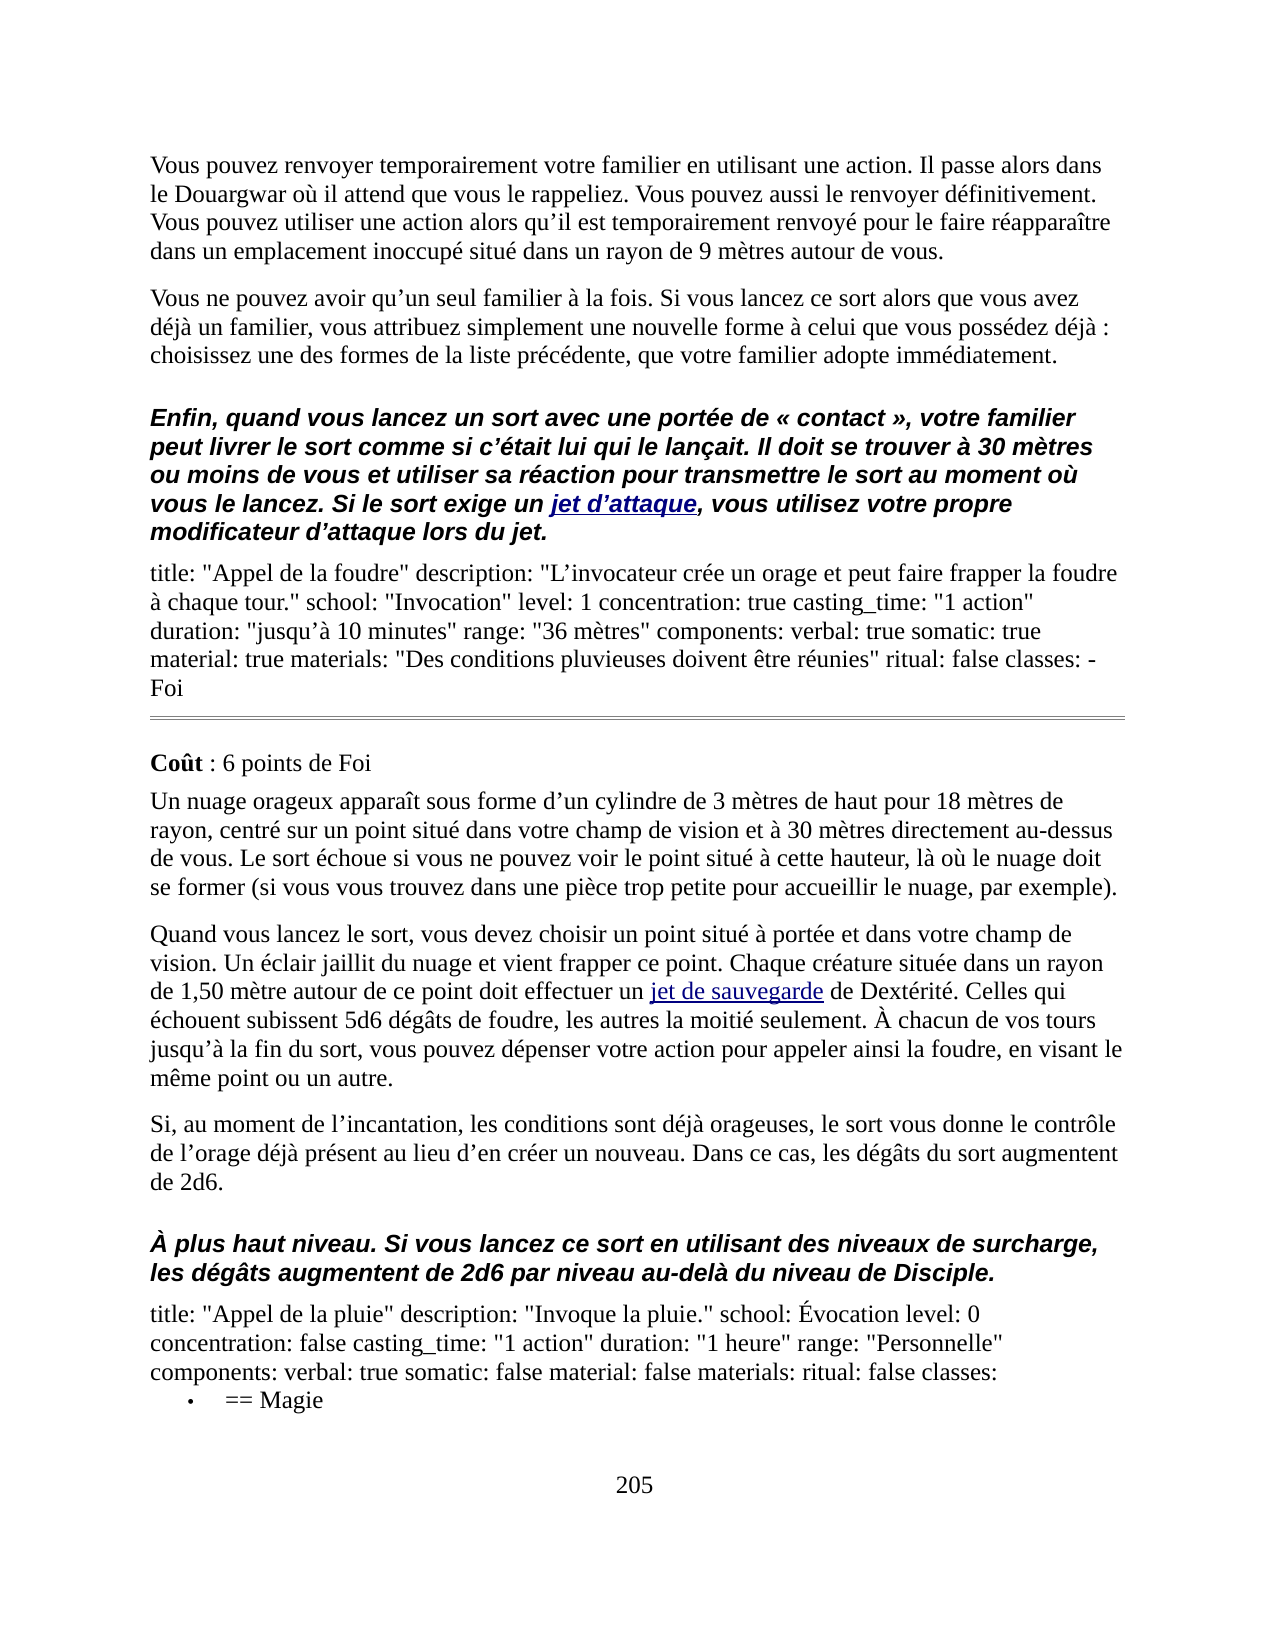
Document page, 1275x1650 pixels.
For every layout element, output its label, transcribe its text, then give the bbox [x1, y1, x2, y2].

text Quand vous lancez le sort, vous devez choisir un point situé à portée et dans votre champ de vision. Un éclair jaillit du nuage et vient frapper ce point. Chaque créature située dans un rayon de 1,50 mètre autour de ce point doit effectuer un jet de sauvegarde de Dextérité. Celles qui échouent subissent 5d6 dégâts de foudre, les autres la moitié seulement. À chacun de vos tours jusqu’à la fin du sort, vous pouvez dépenser votre action pour appeler ainsi la foudre, en visant le même point ou un autre. [150, 919, 1125, 1091]
text Si, au moment de l’incantation, les conditions sont déjà orageuses, le sort vous donne le contrôle de l’orage déjà présent au lieu d’en créer un nouveau. Dans ce cas, les dégâts du sort augmentent de 2d6. [150, 1109, 1125, 1196]
text Un nuage orageux apparaît sous forme d’un cylindre de 3 mètres de haut pour 18 mètres de rayon, centré sur un point situé dans votre champ de vision et à 30 mètres directement au-dessus de vous. Le sort échoue si vous ne pouvez voir le point situé à cette hauteur, là où le nuage doit se former (si vous vous trouvez dans une pièce trop petite pour accueillir le nuage, par exemple). [150, 786, 1125, 901]
text Coût : 6 points de Foi [150, 748, 1125, 777]
text Vous pouvez renvoyer temporairement votre familier en utilisant une action. Il passe alors dans le Douargwar où il attend que vous le rappeliez. Vous pouvez aussi le renvoyer définitivement. Vous pouvez utiliser une action alors qu’il est temporairement renvoyé pour le faire réapparaître dans un emplacement inoccupé situé dans un rayon de 9 mètres autour de vous. [150, 150, 1125, 265]
text title: "Appel de la pluie" description: "Invoque la pluie." school: Évocation level: 0 concentration: false casting_time: "1 action" duration: "1 heure" range: "Personnelle" components: verbal: true somatic: false material: false materials: ritual: false classes: [150, 1299, 1125, 1385]
subtitle À plus haut niveau. Si vous lancez ce sort en utilisant des niveaux de surcharge, les dégâts augmentent de 2d6 par niveau au-delà du niveau de Disciple. [150, 1229, 1125, 1287]
subtitle Enfin, quand vous lancez un sort avec une portée de « contact », votre familier peut livrer le sort comme si c’était lui qui le lançait. Il doit se trouver à 30 mètres ou moins de vous et utiliser sa réaction pour transmettre le sort au moment où vous le lancez. Si le sort exige un jet d’attaque, vous utilisez votre propre modificateur d’attaque lors du jet. [150, 403, 1125, 546]
text Vous ne pouvez avoir qu’un seul familier à la fois. Si vous lancez ce sort alors que vous avez déjà un familier, vous attribuez simplement une nouvelle forme à celui que vous possédez déjà : choisissez une des formes de la liste précédente, que votre familier adopte immédiatement. [150, 283, 1125, 369]
list == Magie [187, 1385, 1125, 1414]
text title: "Appel de la foudre" description: "L’invocateur crée un orage et peut faire frapper la foudre à chaque tour." school: "Invocation" level: 1 concentration: true casting_time: "1 action" duration: "jusqu’à 10 minutes" range: "36 mètres" components: verbal: true somatic: true material: true materials: "Des conditions pluvieuses doivent être réunies" ritual: false classes: - Foi [150, 558, 1125, 702]
